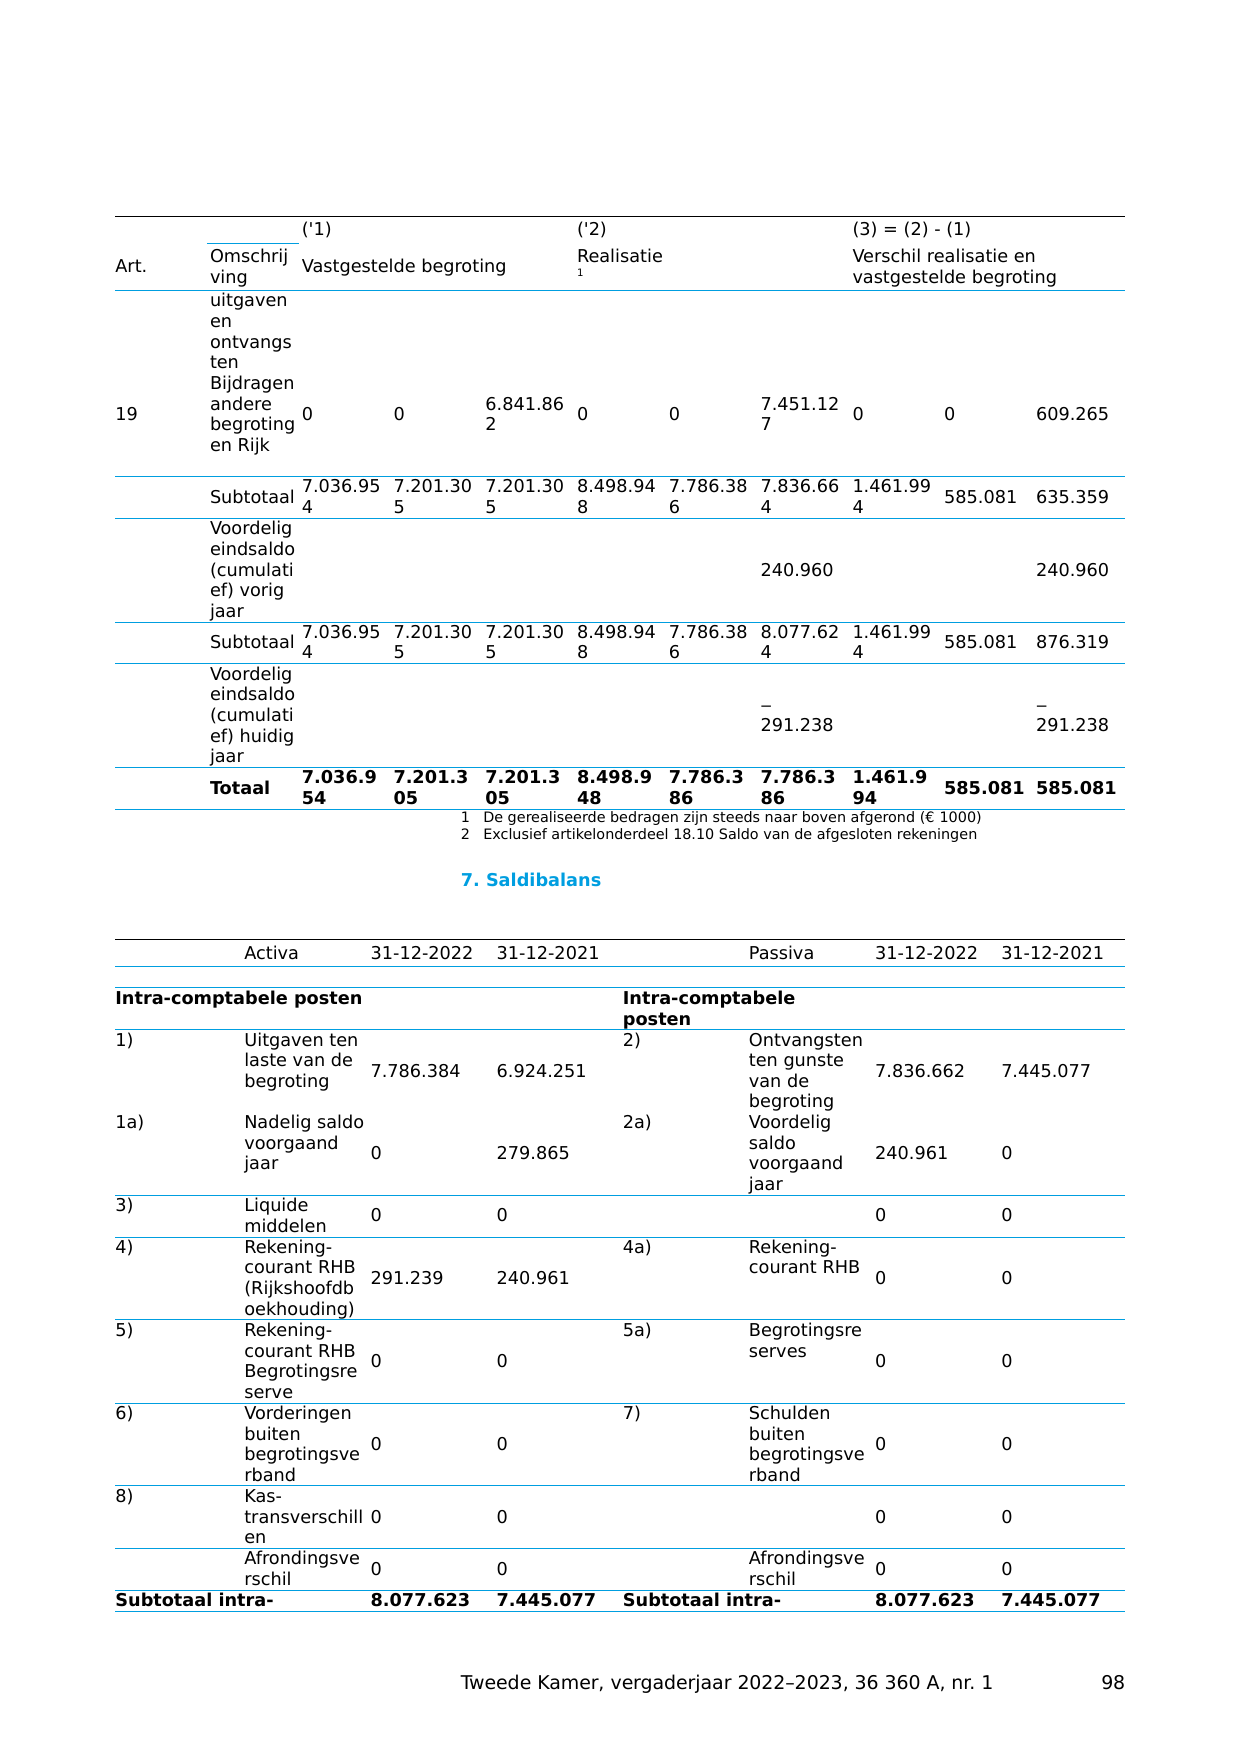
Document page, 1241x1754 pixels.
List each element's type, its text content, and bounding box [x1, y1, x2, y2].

table_cell [115, 664, 207, 767]
table_cell Afrondingsverschil [241, 1549, 367, 1589]
table_cell Subtotaal intra- [115, 1591, 367, 1611]
table_cell [115, 1549, 241, 1589]
table_cell [390, 519, 482, 621]
table_cell [849, 519, 941, 621]
table_cell [241, 967, 367, 987]
table_cell 7.445.077 [494, 1591, 620, 1611]
table_cell [746, 1196, 872, 1236]
table_cell 5) [115, 1320, 241, 1402]
table_cell 7) [620, 1404, 746, 1485]
table_cell 7.786.386 [666, 768, 757, 808]
table_cell [574, 664, 666, 767]
table_cell [758, 455, 849, 476]
table_cell 1.461.994 [849, 623, 941, 663]
table_cell 0 [872, 1486, 998, 1548]
table_cell [299, 455, 390, 476]
table_cell 6) [115, 1404, 241, 1485]
table_cell [482, 664, 574, 767]
table_cell [115, 940, 241, 966]
table_cell [666, 243, 757, 290]
table_cell 0 [368, 1404, 493, 1485]
table_cell 0 [666, 373, 757, 455]
table_cell ‒ 291.238 [1033, 664, 1125, 767]
table_cell 4) [115, 1238, 241, 1319]
table_cell 0 [998, 1549, 1125, 1589]
table_cell 0 [299, 373, 390, 455]
table_cell 2) [620, 1030, 746, 1112]
table_header Tabel 55 Saldibalans per 31 december 2022 van het Mobiliteitsfonds (bedragen x € 1.000) [115, 914, 1125, 939]
table_cell 7.201.305 [390, 768, 482, 808]
table_cell Nadelig saldo voorgaand jaar [241, 1112, 367, 1194]
table_cell [941, 291, 1033, 373]
title 7. Saldibalans [461, 868, 1125, 891]
table_cell 7.036.954 [299, 477, 390, 518]
table_cell Voordelig eindsaldo (cumulatief) huidig jaar [207, 664, 299, 767]
list De gerealiseerde bedragen zijn steeds naar boven afgerond (€ 1000) [461, 810, 1125, 826]
table_cell 0 [368, 1549, 493, 1589]
table_cell [299, 291, 390, 373]
table_cell Vorderingen buiten begrotingsverband [241, 1404, 367, 1485]
table_cell [666, 455, 757, 476]
table_cell [115, 455, 207, 476]
table_cell [207, 455, 299, 476]
table_cell 7.451.127 [758, 373, 849, 455]
table_cell 0 [368, 1320, 493, 1402]
table_cell Intra-comptabele posten [620, 988, 872, 1029]
table_cell ('1) [299, 217, 574, 243]
table_cell [115, 217, 207, 243]
table_cell Totaal [207, 768, 299, 808]
table_cell ‒ 291.238 [758, 664, 849, 767]
table_cell 585.081 [941, 477, 1033, 518]
table_cell [758, 291, 849, 373]
table_cell [746, 1486, 872, 1548]
table_cell Rekening-courant RHB Begrotingsreserve [241, 1320, 367, 1402]
table_cell Subtotaal intra- [620, 1591, 872, 1611]
table_cell [620, 1196, 746, 1236]
table_cell 0 [998, 1112, 1125, 1194]
table_cell 0 [494, 1320, 620, 1402]
table_cell [390, 291, 482, 373]
table_cell 1) [115, 1030, 241, 1112]
table_cell [482, 455, 574, 476]
table_cell 31-12-2022 [872, 940, 998, 966]
table_cell 0 [872, 1238, 998, 1319]
table_cell [574, 455, 666, 476]
table_cell [482, 291, 574, 373]
table_cell 31-12-2021 [494, 940, 620, 966]
table_cell Voordelig saldo voorgaand jaar [746, 1112, 872, 1194]
table_cell 279.865 [494, 1112, 620, 1194]
table_cell [620, 1486, 746, 1548]
table_cell 0 [941, 373, 1033, 455]
table_cell 0 [368, 1486, 493, 1548]
table_cell 0 [998, 1486, 1125, 1548]
table_cell [849, 664, 941, 767]
table_cell [207, 217, 299, 243]
table_cell 0 [872, 1196, 998, 1236]
table_cell 0 [494, 1549, 620, 1589]
table_cell 7.201.305 [390, 623, 482, 663]
table_cell Intra-comptabele posten [115, 988, 367, 1029]
table_cell 585.081 [941, 768, 1033, 808]
table_cell 7.786.386 [666, 623, 757, 663]
table_cell [115, 623, 207, 663]
table_cell Subtotaal [207, 477, 299, 518]
table_cell 0 [849, 373, 941, 455]
table_cell (3) = (2) - (1) [849, 217, 1125, 243]
table_cell 0 [998, 1404, 1125, 1485]
table_cell [299, 519, 390, 621]
table_cell 7.786.386 [758, 768, 849, 808]
table_cell [746, 967, 872, 987]
table_cell [494, 988, 620, 1029]
table_cell 0 [998, 1196, 1125, 1236]
table_cell Passiva [746, 940, 872, 966]
table_cell [390, 664, 482, 767]
table_cell 7.445.077 [998, 1591, 1125, 1611]
table_cell 7.201.305 [390, 477, 482, 518]
table_cell [849, 291, 941, 373]
table_cell 7.836.662 [872, 1030, 998, 1112]
table_cell 6.924.251 [494, 1030, 620, 1112]
table_cell [115, 519, 207, 621]
table_cell [390, 455, 482, 476]
table_cell Art. [115, 243, 207, 290]
table_cell [299, 664, 390, 767]
table_cell 585.081 [941, 623, 1033, 663]
table_cell 240.960 [1033, 519, 1125, 621]
table_cell 8.077.623 [872, 1591, 998, 1611]
table_cell [115, 967, 241, 987]
table_cell [574, 291, 666, 373]
table_cell 0 [494, 1486, 620, 1548]
table_cell Afrondingsverschil [746, 1549, 872, 1589]
table_cell 0 [390, 373, 482, 455]
table_cell Omschrijving [207, 244, 299, 290]
table_cell 2a) [620, 1112, 746, 1194]
table_cell [1033, 291, 1125, 373]
table_cell 0 [998, 1238, 1125, 1319]
table_cell Kas-transverschillen [241, 1486, 367, 1548]
table_cell [368, 988, 493, 1029]
table_cell Liquide middelen [241, 1196, 367, 1236]
table_cell [482, 519, 574, 621]
table_cell 5a) [620, 1320, 746, 1402]
table_cell 0 [368, 1112, 493, 1194]
table_cell 876.319 [1033, 623, 1125, 663]
table_cell Voordelig eindsaldo (cumulatief) vorig jaar [207, 519, 299, 621]
table_cell 6.841.862 [482, 373, 574, 455]
table_cell [115, 477, 207, 518]
table_cell [666, 291, 757, 373]
table_cell Verschil realisatie en vastgestelde begroting [849, 243, 1125, 290]
table_cell 240.961 [494, 1238, 620, 1319]
table_cell Rekening-courant RHB [746, 1238, 872, 1319]
table_cell [494, 967, 620, 987]
table_cell 0 [872, 1320, 998, 1402]
table_cell 585.081 [1033, 768, 1125, 808]
table_cell 635.359 [1033, 477, 1125, 518]
table_cell [941, 519, 1033, 621]
table_cell 240.961 [872, 1112, 998, 1194]
table_cell 1.461.994 [849, 477, 941, 518]
table_cell [666, 664, 757, 767]
table_cell Rekening-courant RHB (Rijkshoofdboekhouding) [241, 1238, 367, 1319]
table_cell 240.960 [758, 519, 849, 621]
table_cell 0 [494, 1404, 620, 1485]
table_cell 31-12-2021 [998, 940, 1125, 966]
table_cell 4a) [620, 1238, 746, 1319]
table_cell [941, 455, 1033, 476]
table_cell [620, 940, 746, 966]
table_cell 0 [872, 1404, 998, 1485]
table_cell 0 [494, 1196, 620, 1236]
table_cell Subtotaal [207, 623, 299, 663]
table_cell Begrotingsreserves [746, 1320, 872, 1402]
table_cell 3) [115, 1196, 241, 1236]
table_cell Bijdragen andere begrotingen Rijk [207, 373, 299, 455]
list Exclusief artikelonderdeel 18.10 Saldo van de afgesloten rekeningen [461, 826, 1125, 843]
table_cell uitgaven en ontvangsten [207, 291, 299, 373]
table_cell [368, 967, 493, 987]
table_cell 7.445.077 [998, 1030, 1125, 1112]
table_cell 7.036.954 [299, 768, 390, 808]
table_cell 31-12-2022 [368, 940, 493, 966]
table_cell [620, 967, 746, 987]
table_cell [115, 768, 207, 808]
table_header Tabel 54 Verantwoordingsstaat 2022 van het Mobiliteitsfonds (Bedragen x € 1.000) [115, 191, 1125, 216]
table_cell 7.786.386 [666, 477, 757, 518]
table_cell [872, 988, 998, 1029]
table_cell [115, 291, 207, 373]
table_cell ('2) [574, 217, 849, 243]
table_cell [998, 988, 1125, 1029]
table_cell 0 [574, 373, 666, 455]
table_cell [998, 967, 1125, 987]
table_cell 0 [872, 1549, 998, 1589]
table_cell 0 [368, 1196, 493, 1236]
table_cell 7.786.384 [368, 1030, 493, 1112]
table_cell [941, 664, 1033, 767]
table_cell 7.201.305 [482, 768, 574, 808]
table_cell [849, 455, 941, 476]
table_cell 8) [115, 1486, 241, 1548]
table_cell [574, 519, 666, 621]
table_cell 609.265 [1033, 373, 1125, 455]
table_cell 0 [998, 1320, 1125, 1402]
table_cell Uitgaven ten laste van de begroting [241, 1030, 367, 1112]
table_cell Ontvangsten ten gunste van de begroting [746, 1030, 872, 1112]
table_cell 8.077.624 [758, 623, 849, 663]
table_cell 7.201.305 [482, 623, 574, 663]
table_cell 1a) [115, 1112, 241, 1194]
table_cell 8.498.948 [574, 623, 666, 663]
table_cell [872, 967, 998, 987]
table_cell [1033, 455, 1125, 476]
table_cell Vastgestelde begroting [299, 243, 574, 290]
table_cell 7.036.954 [299, 623, 390, 663]
table_cell [620, 1549, 746, 1589]
table_cell 8.498.948 [574, 477, 666, 518]
table_cell 7.201.305 [482, 477, 574, 518]
table_cell 8.077.623 [368, 1591, 493, 1611]
table_cell 19 [115, 373, 207, 455]
table_cell Realisatie1 [574, 243, 666, 290]
table_cell Activa [241, 940, 367, 966]
table_cell Schulden buiten begrotingsverband [746, 1404, 872, 1485]
table_cell [758, 243, 849, 290]
table_cell 1.461.994 [849, 768, 941, 808]
table_cell [666, 519, 757, 621]
table_cell 7.836.664 [758, 477, 849, 518]
table_cell 8.498.948 [574, 768, 666, 808]
table_cell 291.239 [368, 1238, 493, 1319]
